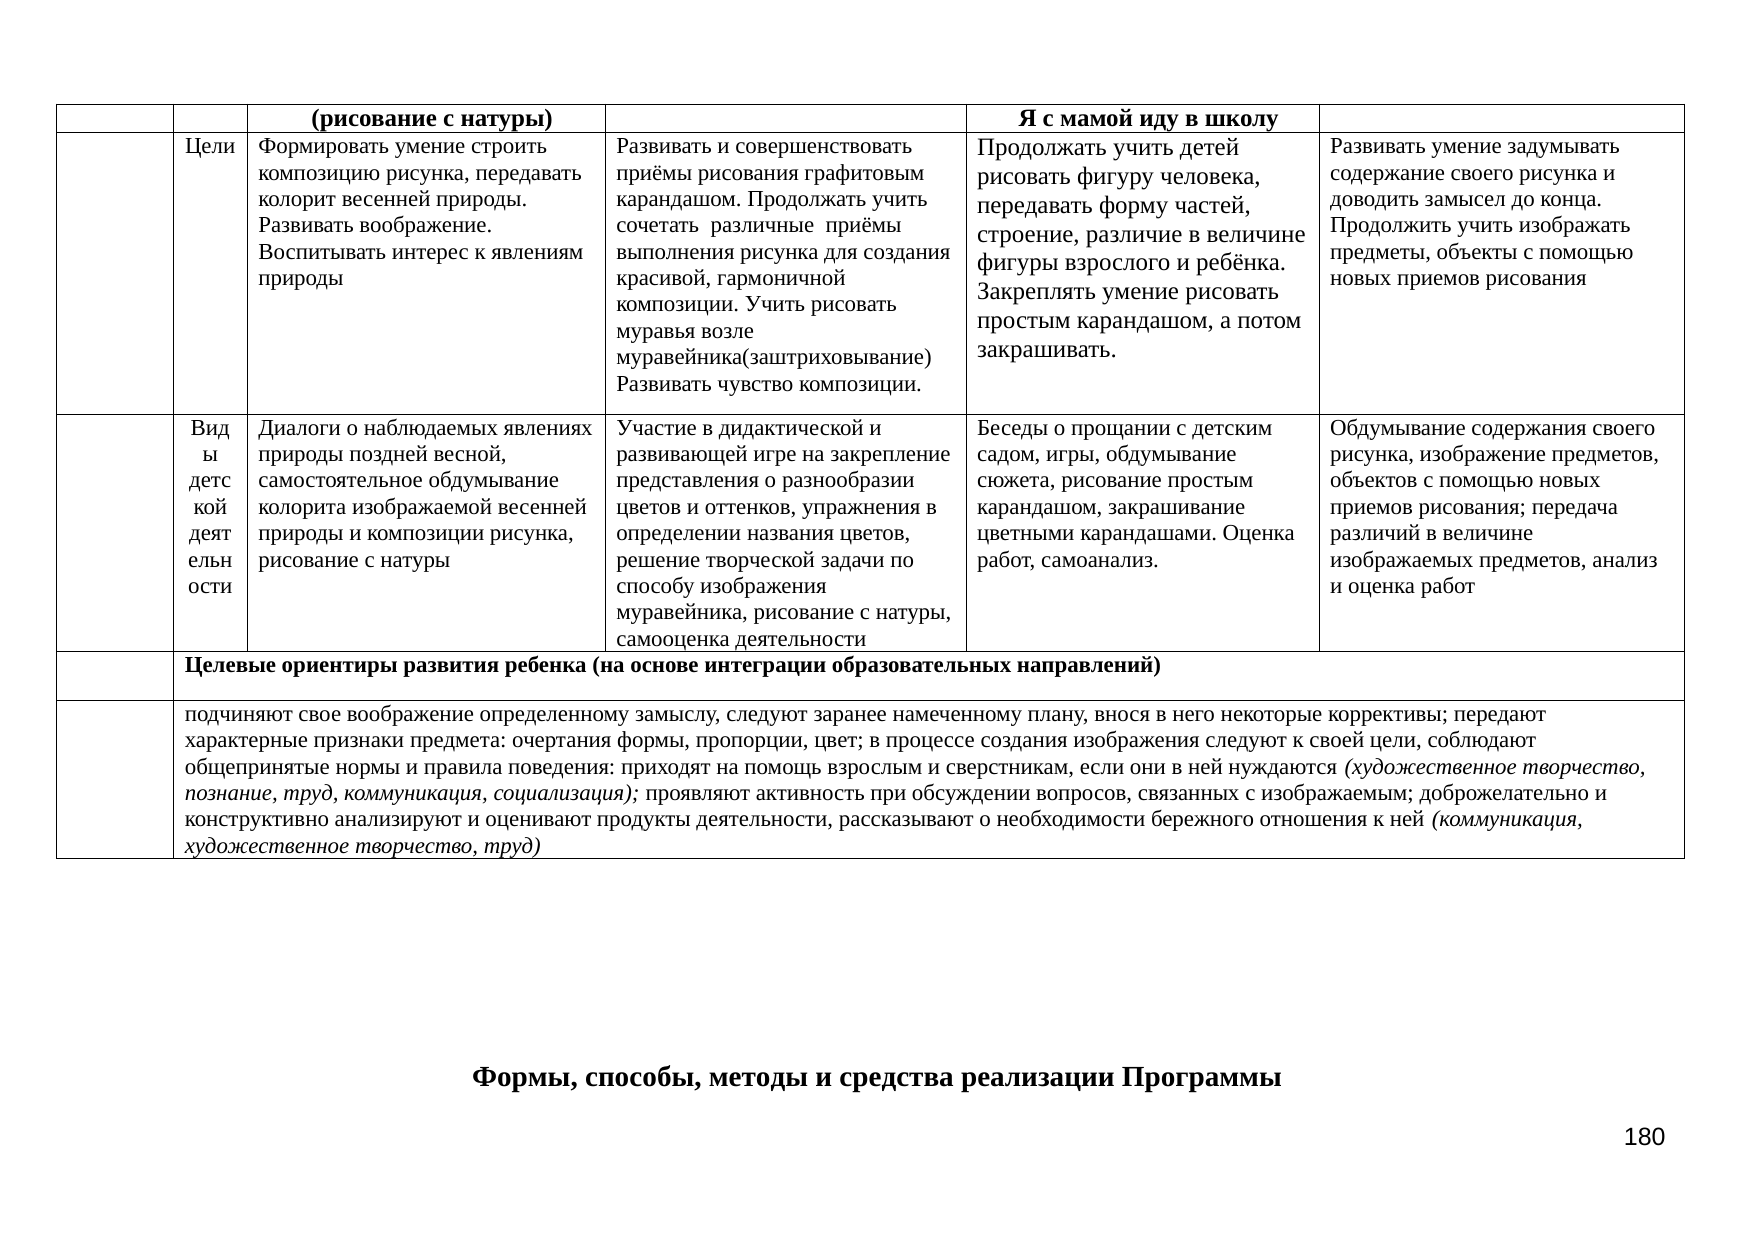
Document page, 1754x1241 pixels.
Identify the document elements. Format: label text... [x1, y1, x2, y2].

table_cell Формировать умение строить композицию рисунка, передавать колорит весенней природы. Развивать воображение. Воспитывать интерес к явлениям природы [248, 133, 605, 414]
table_cell Целевые ориентиры развития ребенка (на основе интеграции образовательных направлений) [174, 652, 1684, 700]
table_cell [57, 133, 173, 414]
table_cell [57, 415, 173, 651]
table_cell Диалоги о наблюдаемых явлениях природы поздней весной, самостоятельное обдумывание колорита изображаемой весенней природы и композиции рисунка, рисование с натуры [248, 415, 605, 651]
table_header [174, 105, 247, 132]
table_header [1320, 105, 1684, 132]
table_cell Развивать и совершенствовать приёмы рисования графитовым карандашом. Продолжать учить сочетать различные приёмы выполнения рисунка для создания красивой, гармоничной композиции. Учить рисовать муравья возле муравейника(заштриховывание) Развивать чувство композиции. [606, 133, 966, 414]
table_cell Обдумывание содержания своего рисунка, изображение предметов, объектов с помощью новых приемов рисования; передача различий в величине изображаемых предметов, анализ и оценка работ [1320, 415, 1684, 651]
table_cell Участие в дидактической и развивающей игре на закрепление представления о разнообразии цветов и оттенков, упражнения в определении названия цветов, решение творческой задачи по способу изображения муравейника, рисование с натуры, самооценка деятельности [606, 415, 966, 651]
table_cell подчиняют свое воображение определенному замыслу, следуют заранее намеченному плану, внося в него некоторые коррективы; передают характерные признаки предмета: очертания формы, пропорции, цвет; в процессе создания изображения следуют к своей цели, соблюдают общепринятые нормы и правила поведения: приходят на помощь взрослым и сверстникам, если они в ней нуждаются (художественное творчество, познание, труд, коммуникация, социализация); проявляют активность при обсуждении вопросов, связанных с изображаемым; доброжелательно и конструктивно анализируют и оценивают продукты деятельности, рассказывают о необходимости бережного отношения к ней (коммуникация, художественное творчество, труд) [174, 701, 1684, 858]
table_header (рисование с натуры) [248, 105, 605, 132]
table_cell Виды детской деятельности [174, 415, 247, 651]
table_cell Цели [174, 133, 247, 414]
table_cell Развивать умение задумывать содержание своего рисунка и доводить замысел до конца. Продолжить учить изображать предметы, объекты с помощью новых приемов рисования [1320, 133, 1684, 414]
text Формы, способы, методы и средства реализации Программы [89, 1059, 1665, 1093]
table_cell Продолжать учить детей рисовать фигуру человека, передавать форму частей, строение, различие в величине фигуры взрослого и ребёнка. Закреплять умение рисовать простым карандашом, а потом закрашивать. [967, 133, 1319, 414]
table_header Я с мамой иду в школу [967, 105, 1319, 132]
table_cell Беседы о прощании с детским садом, игры, обдумывание сюжета, рисование простым карандашом, закрашивание цветными карандашами. Оценка работ, самоанализ. [967, 415, 1319, 651]
table_header [57, 105, 173, 132]
table_header [606, 105, 966, 132]
table_cell [57, 701, 173, 858]
table_cell [57, 652, 173, 700]
